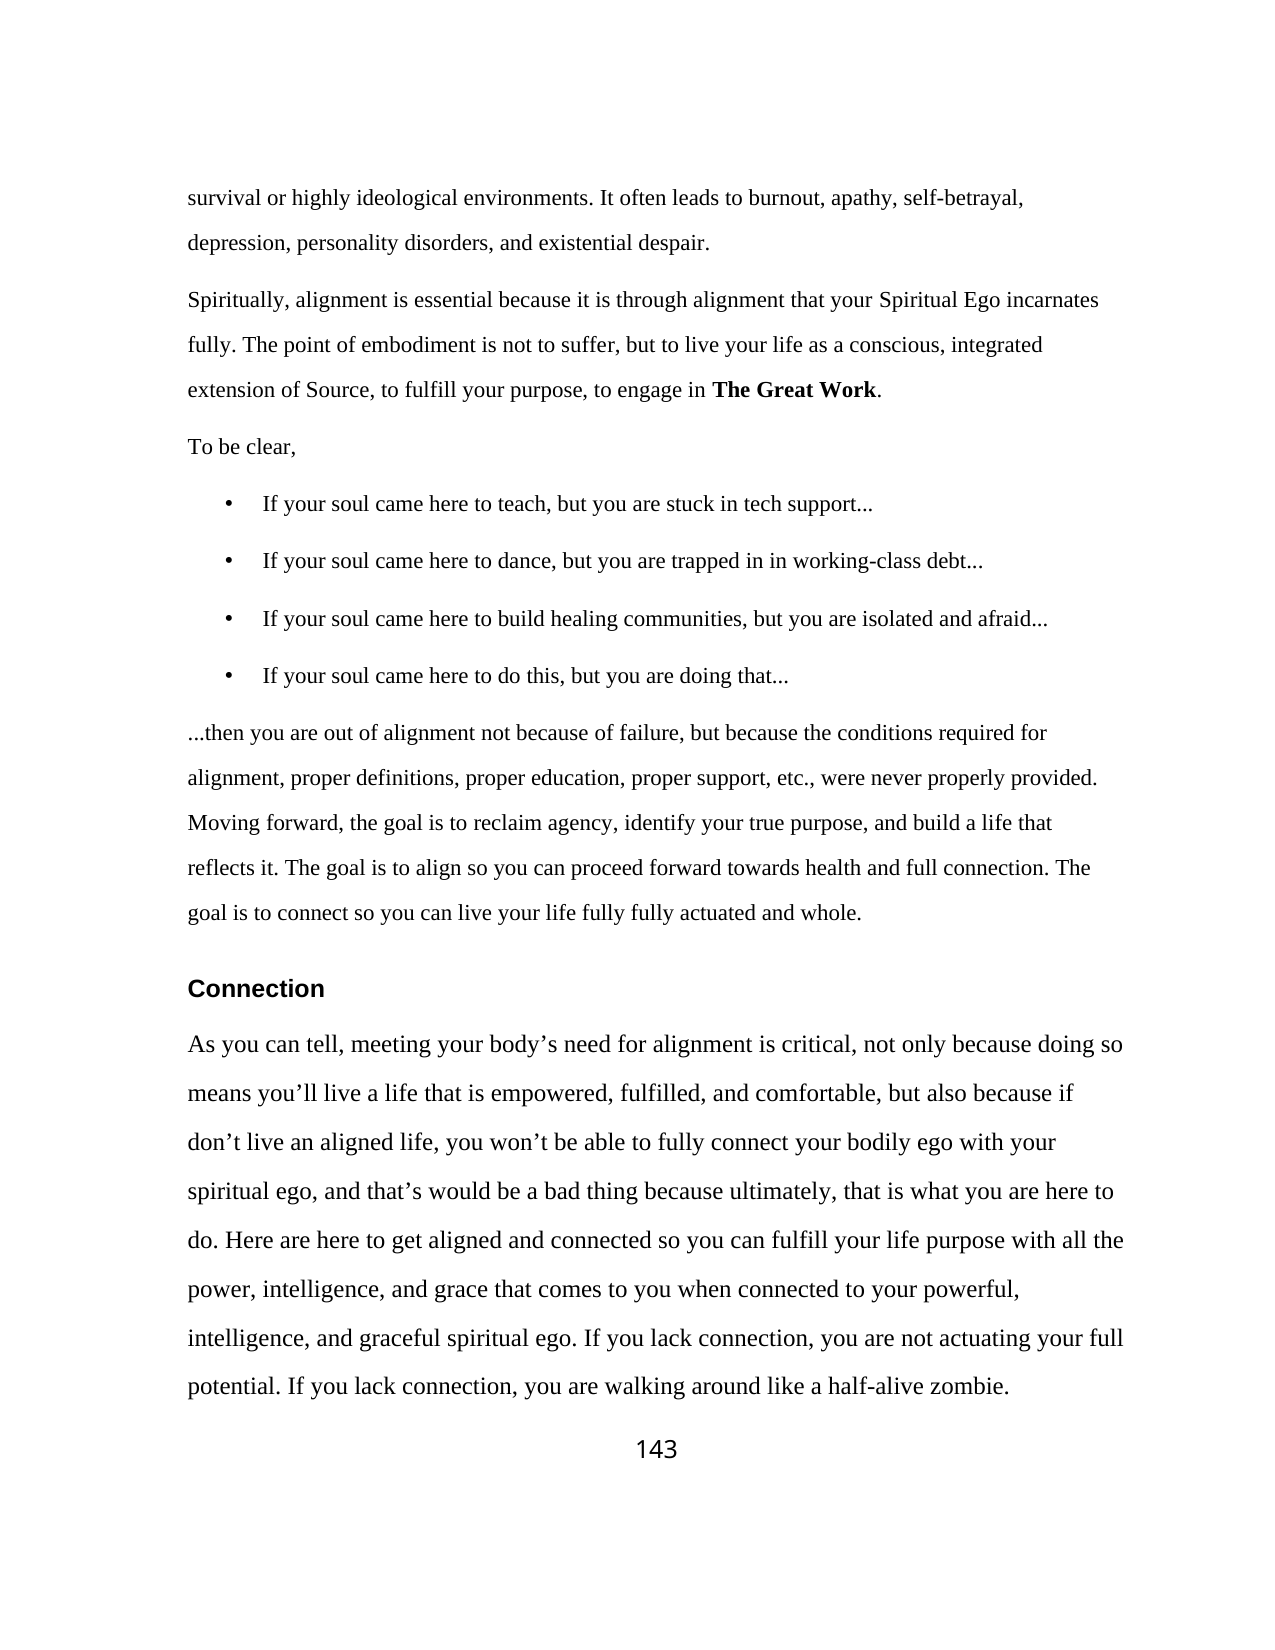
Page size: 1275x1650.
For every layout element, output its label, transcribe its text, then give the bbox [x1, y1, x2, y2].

list If your soul came here to do this, but you are doing that... [225, 662, 1125, 688]
text Spiritually, alignment is essential because it is through alignment that your Spiritual Ego incarnates fully. The point of embodiment is not to suffer, but to live your life as a conscious, integrated extension of Source, to fulfill your purpose, to engage in The Great Work. [187, 286, 1125, 402]
text ...then you are out of alignment not because of failure, but because the conditions required for alignment, proper definitions, proper education, proper support, etc., were never properly provided. Moving forward, the goal is to reclaim agency, identify your true purpose, and build a life that reflects it. The goal is to align so you can proceed forward towards health and full connection. The goal is to connect so you can live your life fully fully actuated and whole. [187, 719, 1125, 925]
list If your soul came here to build healing communities, but you are isolated and afraid... [225, 605, 1125, 631]
subtitle Connection [187, 974, 1125, 1002]
list If your soul came here to dance, but you are trapped in in working-class debt... [225, 548, 1125, 574]
text survival or highly ideological environments. It often leads to burnout, apathy, self-betrayal, depression, personality disorders, and existential despair. [187, 184, 1125, 255]
text As you can tell, meeting your body’s need for alignment is critical, not only because doing so means you’ll live a life that is empowered, fulfilled, and comfortable, but also because if don’t live an aligned life, you won’t be able to fully connect your bodily ego with your spiritual ego, and that’s would be a bad thing because ultimately, that is what you are here to do. Here are here to get aligned and connected so you can fulfill your life purpose with all the power, intelligence, and grace that comes to you when connected to your powerful, intelligence, and graceful spiritual ego. If you lack connection, you are not actuating your full potential. If you lack connection, you are walking around like a half-alive zombie. [187, 1029, 1125, 1400]
list If your soul came here to teach, but you are stuck in tech support... [225, 490, 1125, 517]
text To be clear, [187, 433, 1125, 459]
